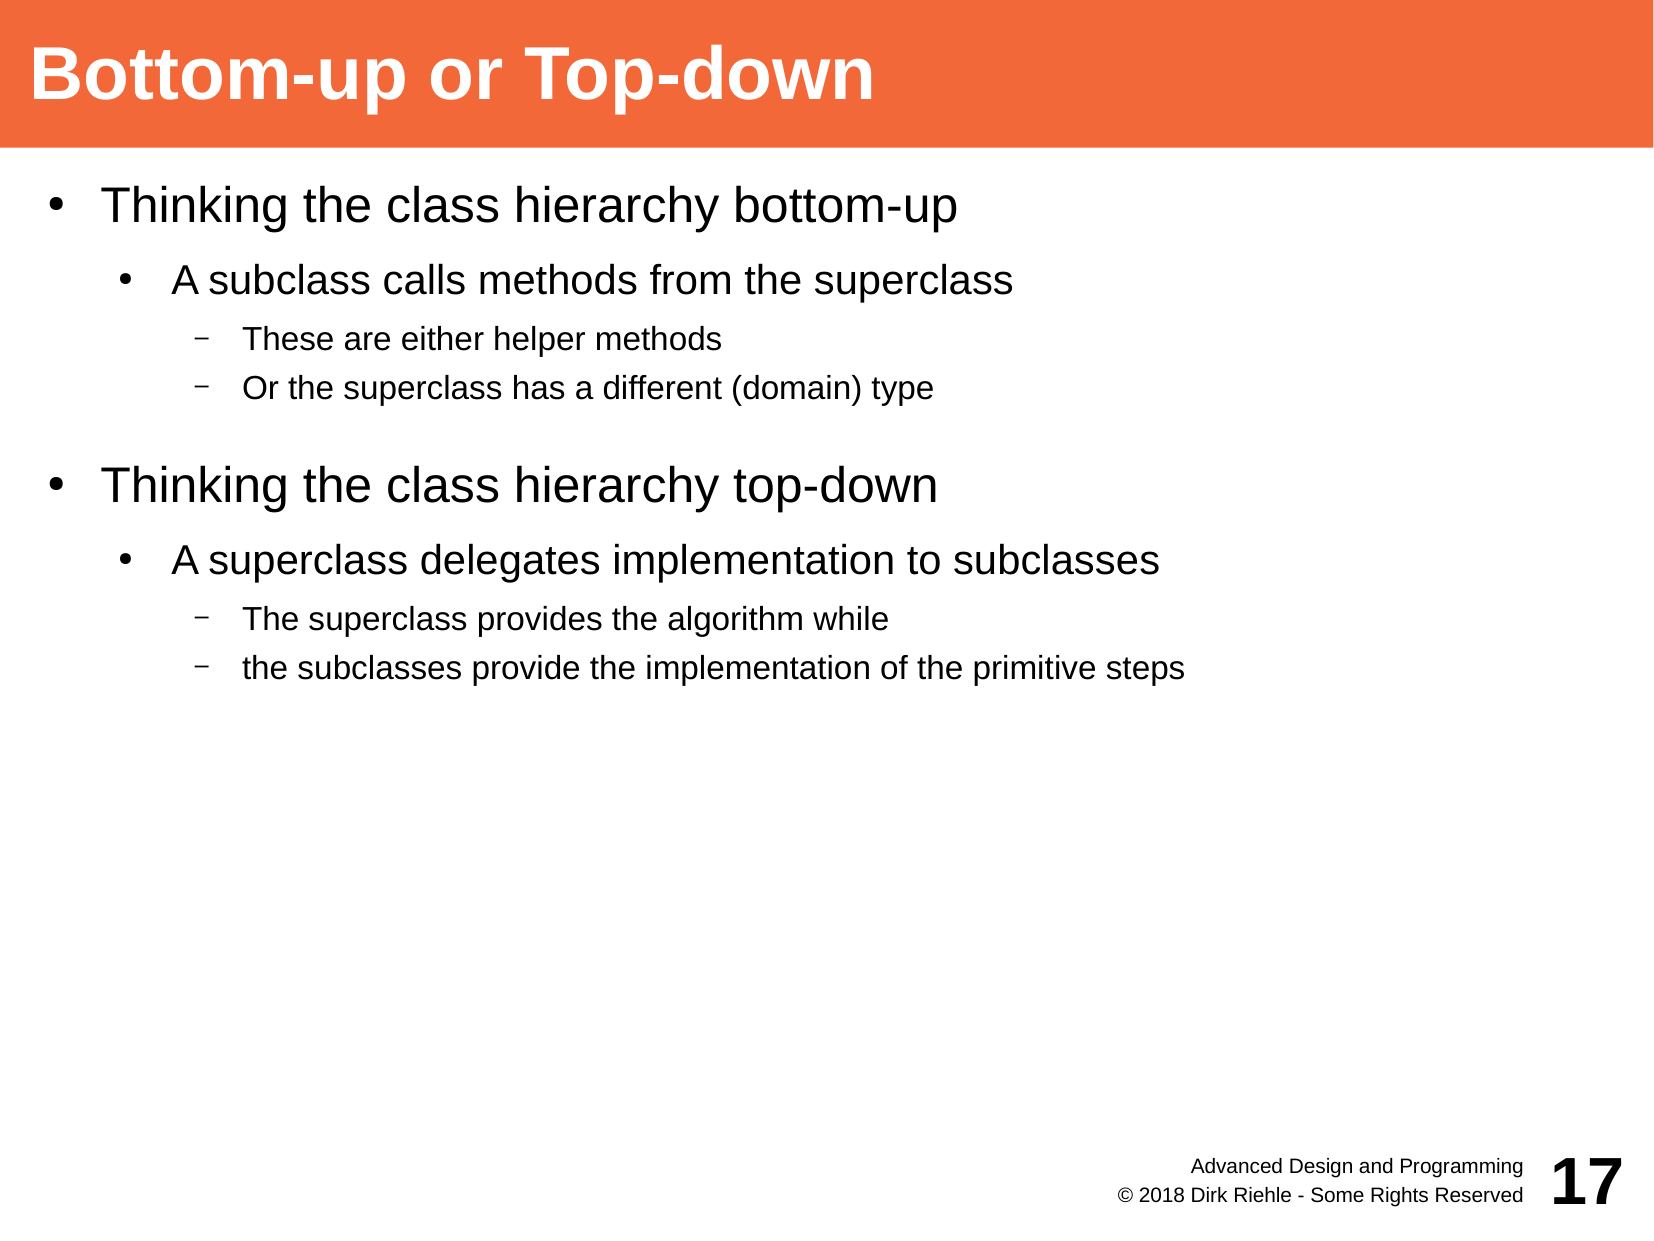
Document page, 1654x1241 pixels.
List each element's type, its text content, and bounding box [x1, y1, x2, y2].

title Bottom-up or Top-down [0, 0, 1654, 148]
list Thinking the class hierarchy bottom-up A subclass calls methods from the superclass These are either helper methods Or the superclass has a different (domain) type Thinking the class hierarchy top-down A superclass delegates implementation to subclasses The superclass provides the algorithm while the subclasses provide the implementation of the primitive steps [29, 177, 1625, 1063]
